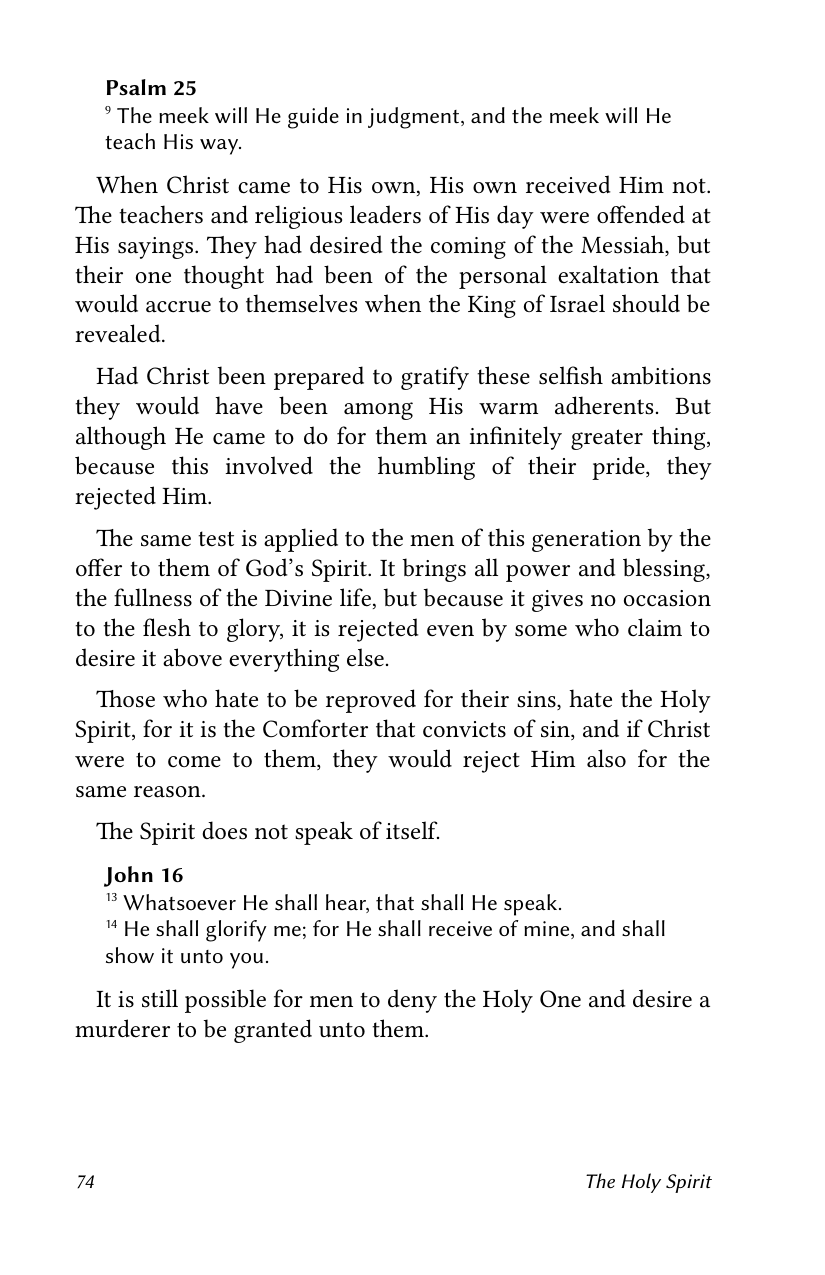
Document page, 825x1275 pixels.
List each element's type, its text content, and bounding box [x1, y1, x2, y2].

text 13 Whatsoever He shall hear, that shall He speak. [105, 890, 682, 916]
text 14 He shall glorify me; for He shall receive of mine, and shall show it unto you. [105, 916, 682, 969]
text It is still possible for men to deny the Holy One and desire a murderer to be granted unto them. [75, 985, 712, 1043]
text The same test is applied to the men of this generation by the offer to them of God’s Spirit. It brings all power and blessing, the fullness of the Divine life, but because it gives no occasion to the flesh to glory, it is rejected even by some who claim to desire it above everything else. [75, 524, 712, 672]
text Had Christ been prepared to gratify these selfish ambitions they would have been among His warm adherents. But although He came to do for them an infinitely greater thing, because this involved the humbling of their pride, they rejected Him. [75, 362, 712, 511]
text John 16 [105, 862, 712, 888]
text Those who hate to be reproved for their sins, hate the Holy Spirit, for it is the Comforter that convicts of sin, and if Christ were to come to them, they would reject Him also for the same reason. [75, 686, 712, 804]
text Psalm 25 [105, 75, 712, 101]
text When Christ came to His own, His own received Him not. The teachers and religious leaders of His day were offended at His sayings. They had desired the coming of the Messiah, but their one thought had been of the personal exaltation that would accrue to themselves when the King of Israel should be revealed. [75, 171, 712, 349]
text The Spirit does not speak of itself. [75, 817, 712, 846]
text 9 The meek will He guide in judgment, and the meek will He teach His way. [105, 103, 682, 155]
